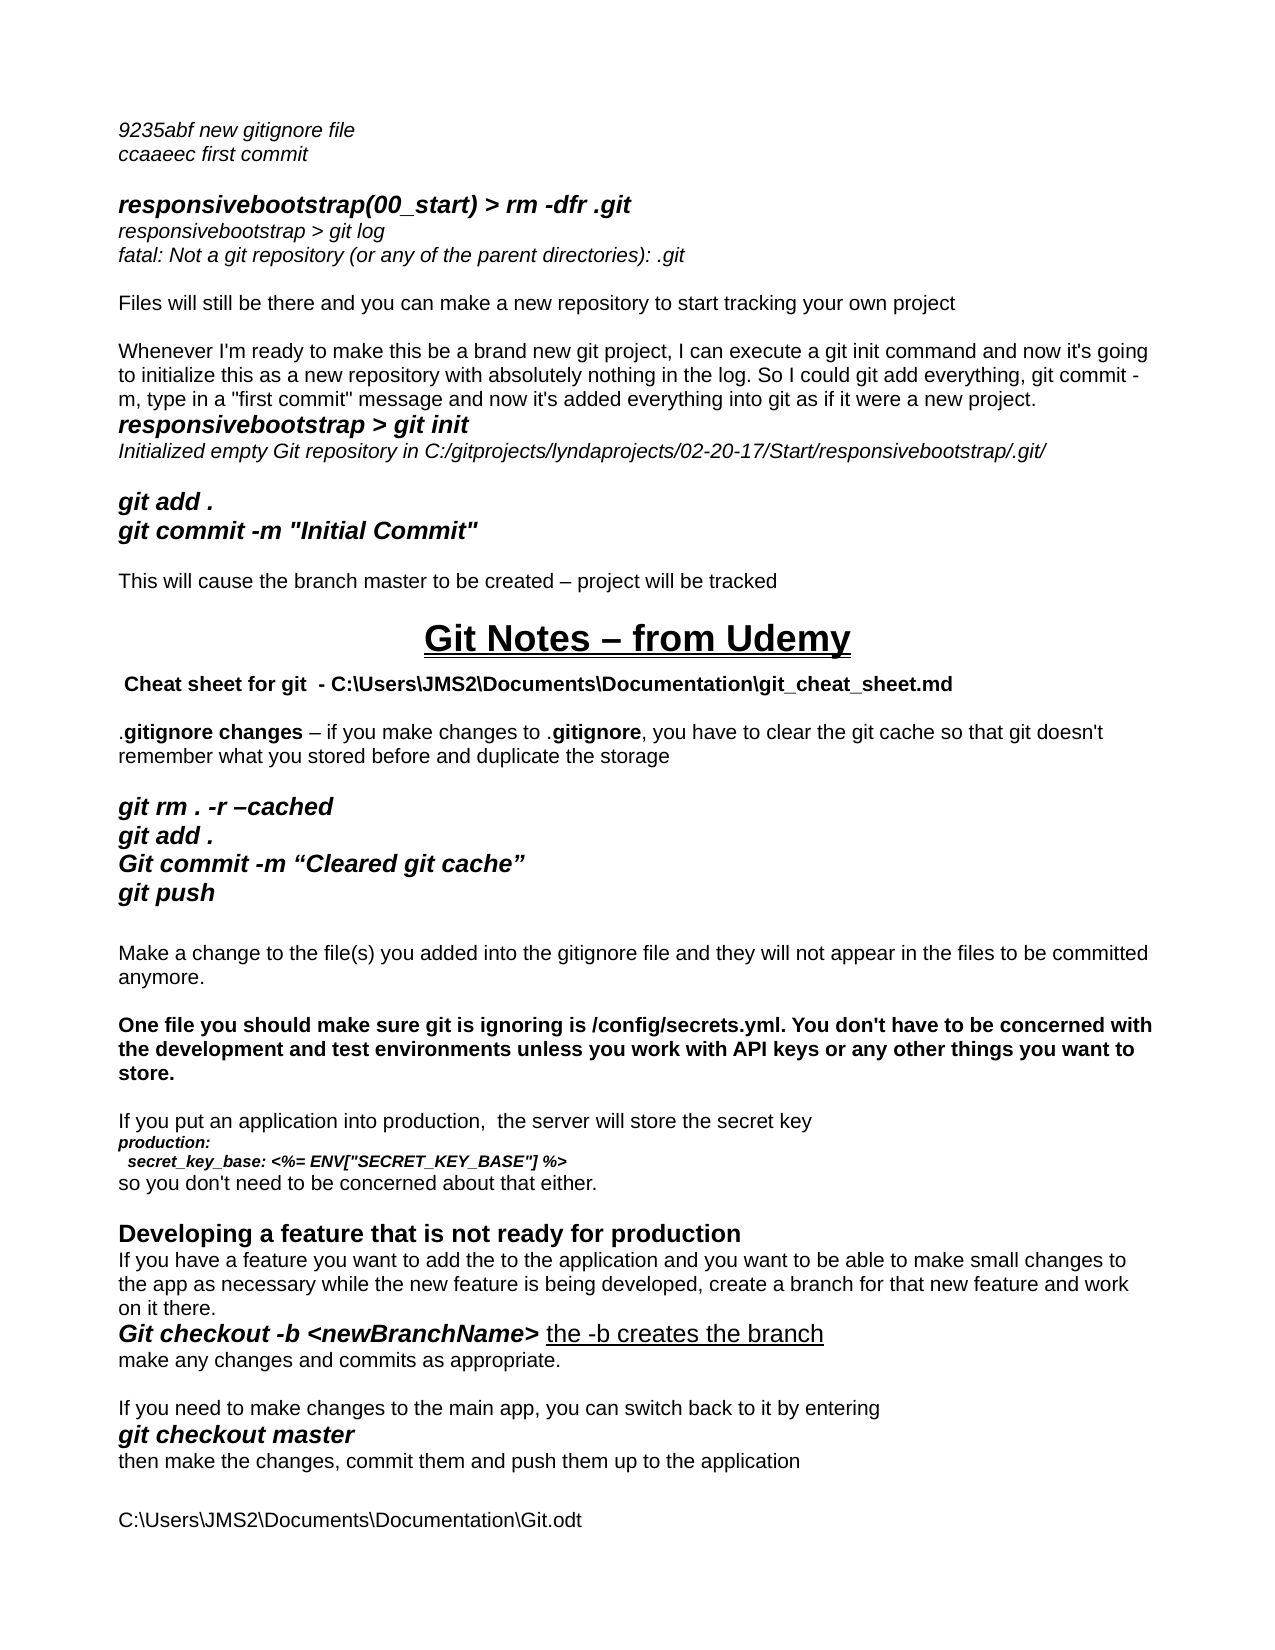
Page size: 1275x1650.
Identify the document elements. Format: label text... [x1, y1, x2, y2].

text Initialized empty Git repository in C:/gitprojects/lyndaprojects/02-20-17/Start/responsivebootstrap/.git/ [118, 439, 1157, 463]
text 9235abf new gitignore file [118, 118, 1157, 142]
text responsivebootstrap(00_start) > rm -dfr .git [118, 190, 1157, 219]
subtitle Git Notes – from Udemy [118, 616, 1157, 659]
text git add . [118, 821, 1157, 849]
text fatal: Not a git repository (or any of the parent directories): .git [118, 243, 1157, 267]
text This will cause the branch master to be created – project will be tracked [118, 568, 1157, 592]
text Cheat sheet for git - C:\Users\JMS2\Documents\Documentation\git_cheat_sheet.md [118, 672, 1157, 696]
text .gitignore changes – if you make changes to .gitignore, you have to clear the git cache so that git doesn't remember what you stored before and duplicate the storage [118, 720, 1157, 768]
text git checkout master [118, 1420, 1157, 1449]
text make any changes and commits as appropriate. [118, 1348, 1157, 1372]
text Whenever I'm ready to make this be a brand new git project, I can execute a git init command and now it's going to initialize this as a new repository with absolutely nothing in the log. So I could git add everything, git commit -m, type in a "first commit" message and now it's added everything into git as if it were a new project. [118, 338, 1157, 410]
text Files will still be there and you can make a new repository to start tracking your own project [118, 291, 1157, 314]
text If you need to make changes to the main app, you can switch back to it by entering [118, 1396, 1157, 1420]
text responsivebootstrap > git init [118, 410, 1157, 439]
text git add . [118, 487, 1157, 516]
text production: secret_key_base: <%= ENV["SECRET_KEY_BASE"] %> [118, 1133, 1157, 1171]
text git commit -m "Initial Commit" [118, 516, 1157, 544]
text Git commit -m “Cleared git cache” [118, 849, 1157, 878]
text git rm . -r –cached [118, 792, 1157, 821]
text Git checkout -b <newBranchName> the -b creates the branch [118, 1319, 1157, 1348]
text If you have a feature you want to add the to the application and you want to be able to make small changes to the app as necessary while the new feature is being developed, create a branch for that new feature and work on it there. [118, 1248, 1157, 1319]
text ccaaeec first commit [118, 142, 1157, 166]
subtitle Developing a feature that is not ready for production [118, 1219, 1157, 1248]
text Make a change to the file(s) you added into the gitignore file and they will not appear in the files to be committed anymore. [118, 941, 1157, 989]
text then make the changes, commit them and push them up to the application [118, 1449, 1157, 1473]
text so you don't need to be concerned about that either. [118, 1171, 1157, 1195]
text responsivebootstrap > git log [118, 219, 1157, 243]
text One file you should make sure git is ignoring is /config/secrets.yml. You don't have to be concerned with the development and test environments unless you work with API keys or any other things you want to store. [118, 1013, 1157, 1085]
text If you put an application into production, the server will store the secret key [118, 1109, 1157, 1133]
text git push [118, 878, 1157, 907]
